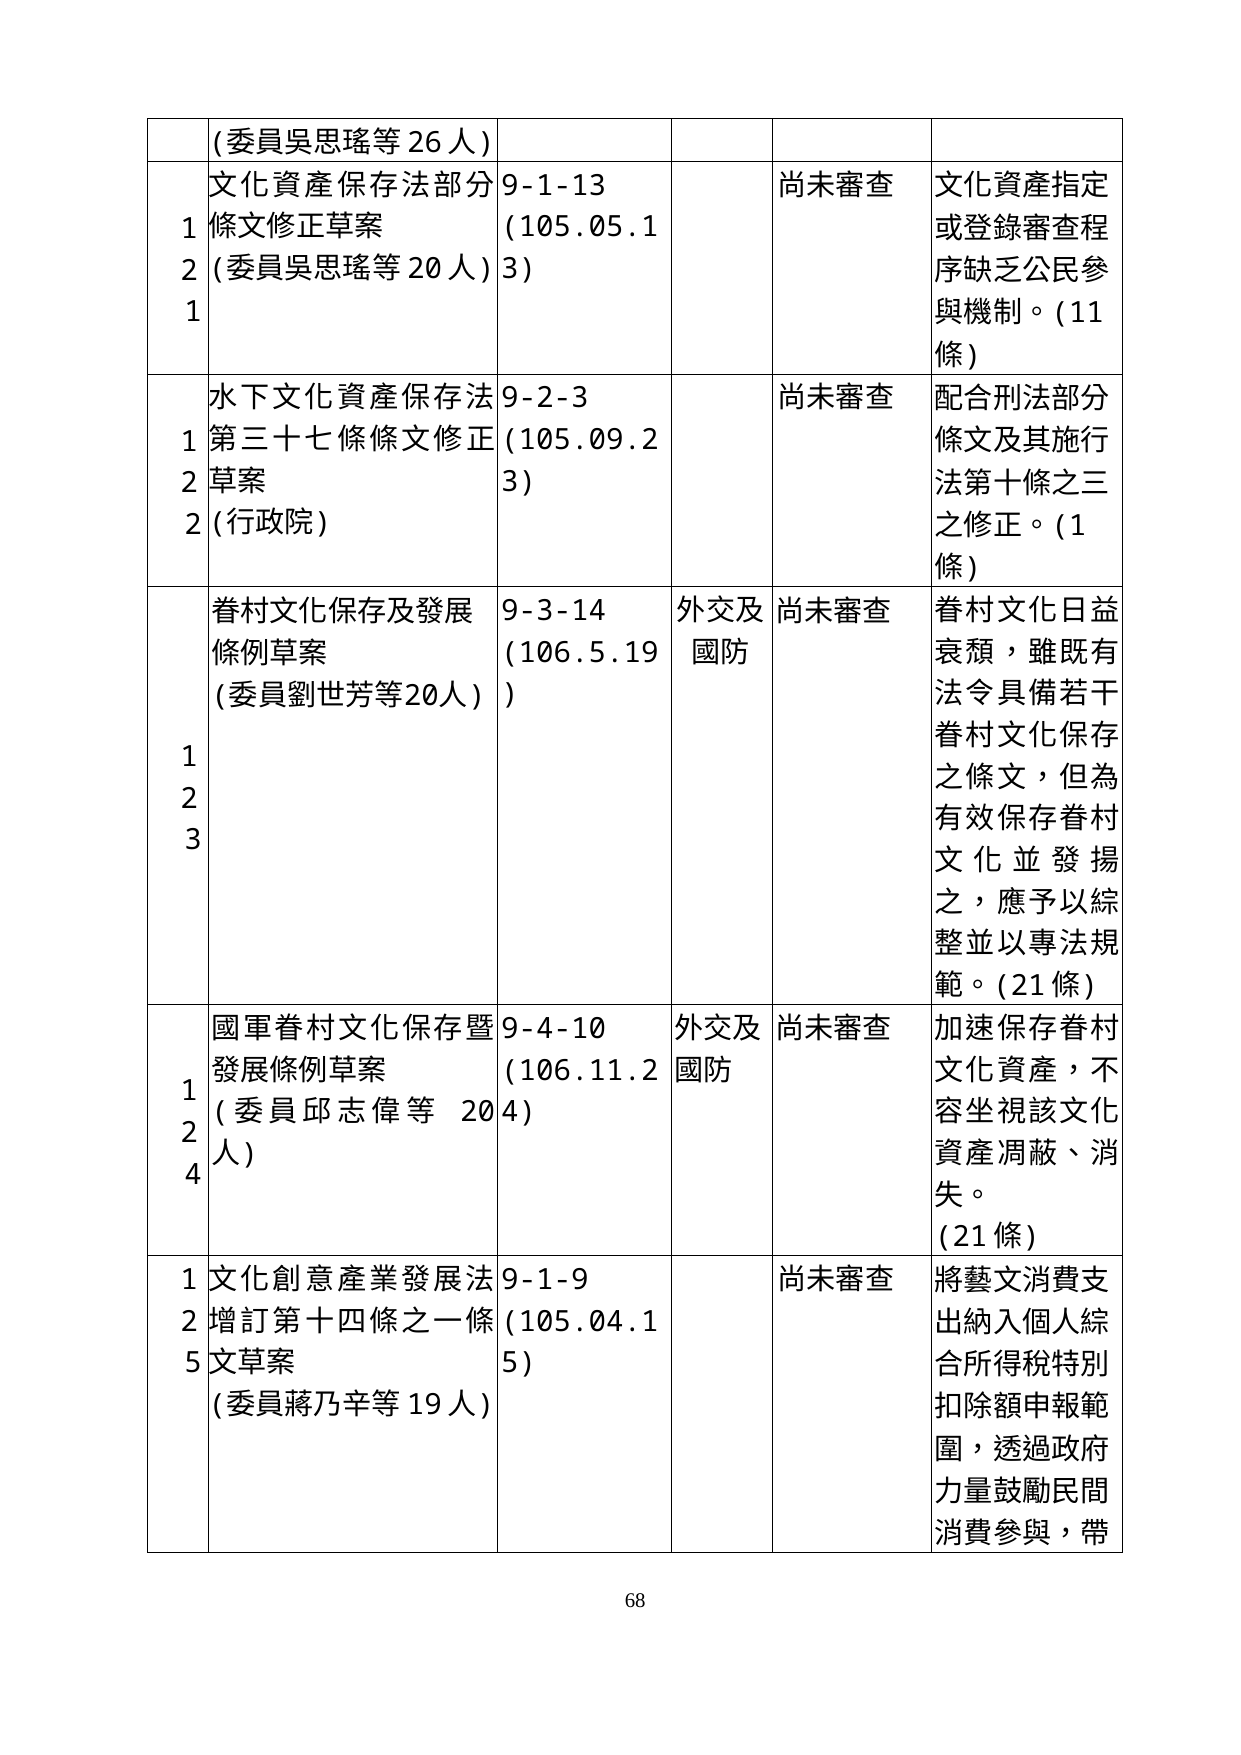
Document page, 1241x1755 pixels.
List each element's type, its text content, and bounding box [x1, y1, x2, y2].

table_cell 9-1-9 (105.04.15) [498, 1256, 671, 1552]
table_cell [498, 119, 671, 161]
table_cell 文化資產指定或登錄審查程序缺乏公民參與機制。(11條) [932, 162, 1122, 373]
table_cell [672, 162, 772, 373]
table_cell (委員吳思瑤等26人) [209, 119, 497, 161]
table_cell [148, 162, 208, 373]
table_cell 文化資產保存法部分條文修正草案 (委員吳思瑤等20人) [209, 162, 497, 373]
table_cell [672, 1256, 772, 1552]
table_cell 尚未審查 [773, 587, 931, 1004]
table_cell 水下文化資產保存法第三十七條條文修正草案 (行政院) [209, 375, 497, 586]
table_cell 國軍眷村文化保存暨發展條例草案 (委員邱志偉等 20人) [209, 1005, 497, 1255]
table_cell 尚未審查 [773, 1256, 931, 1552]
table_cell [672, 119, 772, 161]
table_cell 外交及國防 [672, 587, 772, 1004]
table_cell [148, 1256, 208, 1552]
table_cell 尚未審查 [773, 162, 931, 373]
table_cell [148, 119, 208, 161]
table_cell 9-2-3 (105.09.23) [498, 375, 671, 586]
table_cell [148, 587, 208, 1004]
table_cell 文化創意產業發展法增訂第十四條之一條文草案 (委員蔣乃辛等19人) [209, 1256, 497, 1552]
table_cell [773, 119, 931, 161]
table_cell 9-1-13 (105.05.13) [498, 162, 671, 373]
table_cell 將藝文消費支出納入個人綜合所得稅特別扣除額申報範圍，透過政府力量鼓勵民間消費參與，帶 [932, 1256, 1122, 1552]
table_cell 外交及國防 [672, 1005, 772, 1255]
table_cell 眷村文化保存及發展條例草案 (委員劉世芳等20人) [209, 587, 497, 1004]
table_cell 配合刑法部分條文及其施行法第十條之三之修正。(1條) [932, 375, 1122, 586]
table_cell [672, 375, 772, 586]
table_cell [932, 119, 1122, 161]
table_cell 眷村文化日益衰頹，雖既有法令具備若干眷村文化保存之條文，但為有效保存眷村文化並發揚之，應予以綜整並以專法規範。(21條) [932, 587, 1122, 1004]
table_cell 尚未審查 [773, 1005, 931, 1255]
table_cell [148, 375, 208, 586]
table_cell 加速保存眷村文化資產，不容坐視該文化資產凋蔽、消失。 (21條) [932, 1005, 1122, 1255]
table_cell 9-3-14 (106.5.19) [498, 587, 671, 1004]
table_cell 尚未審查 [773, 375, 931, 586]
table_cell [148, 1005, 208, 1255]
table_cell 9-4-10 (106.11.24) [498, 1005, 671, 1255]
